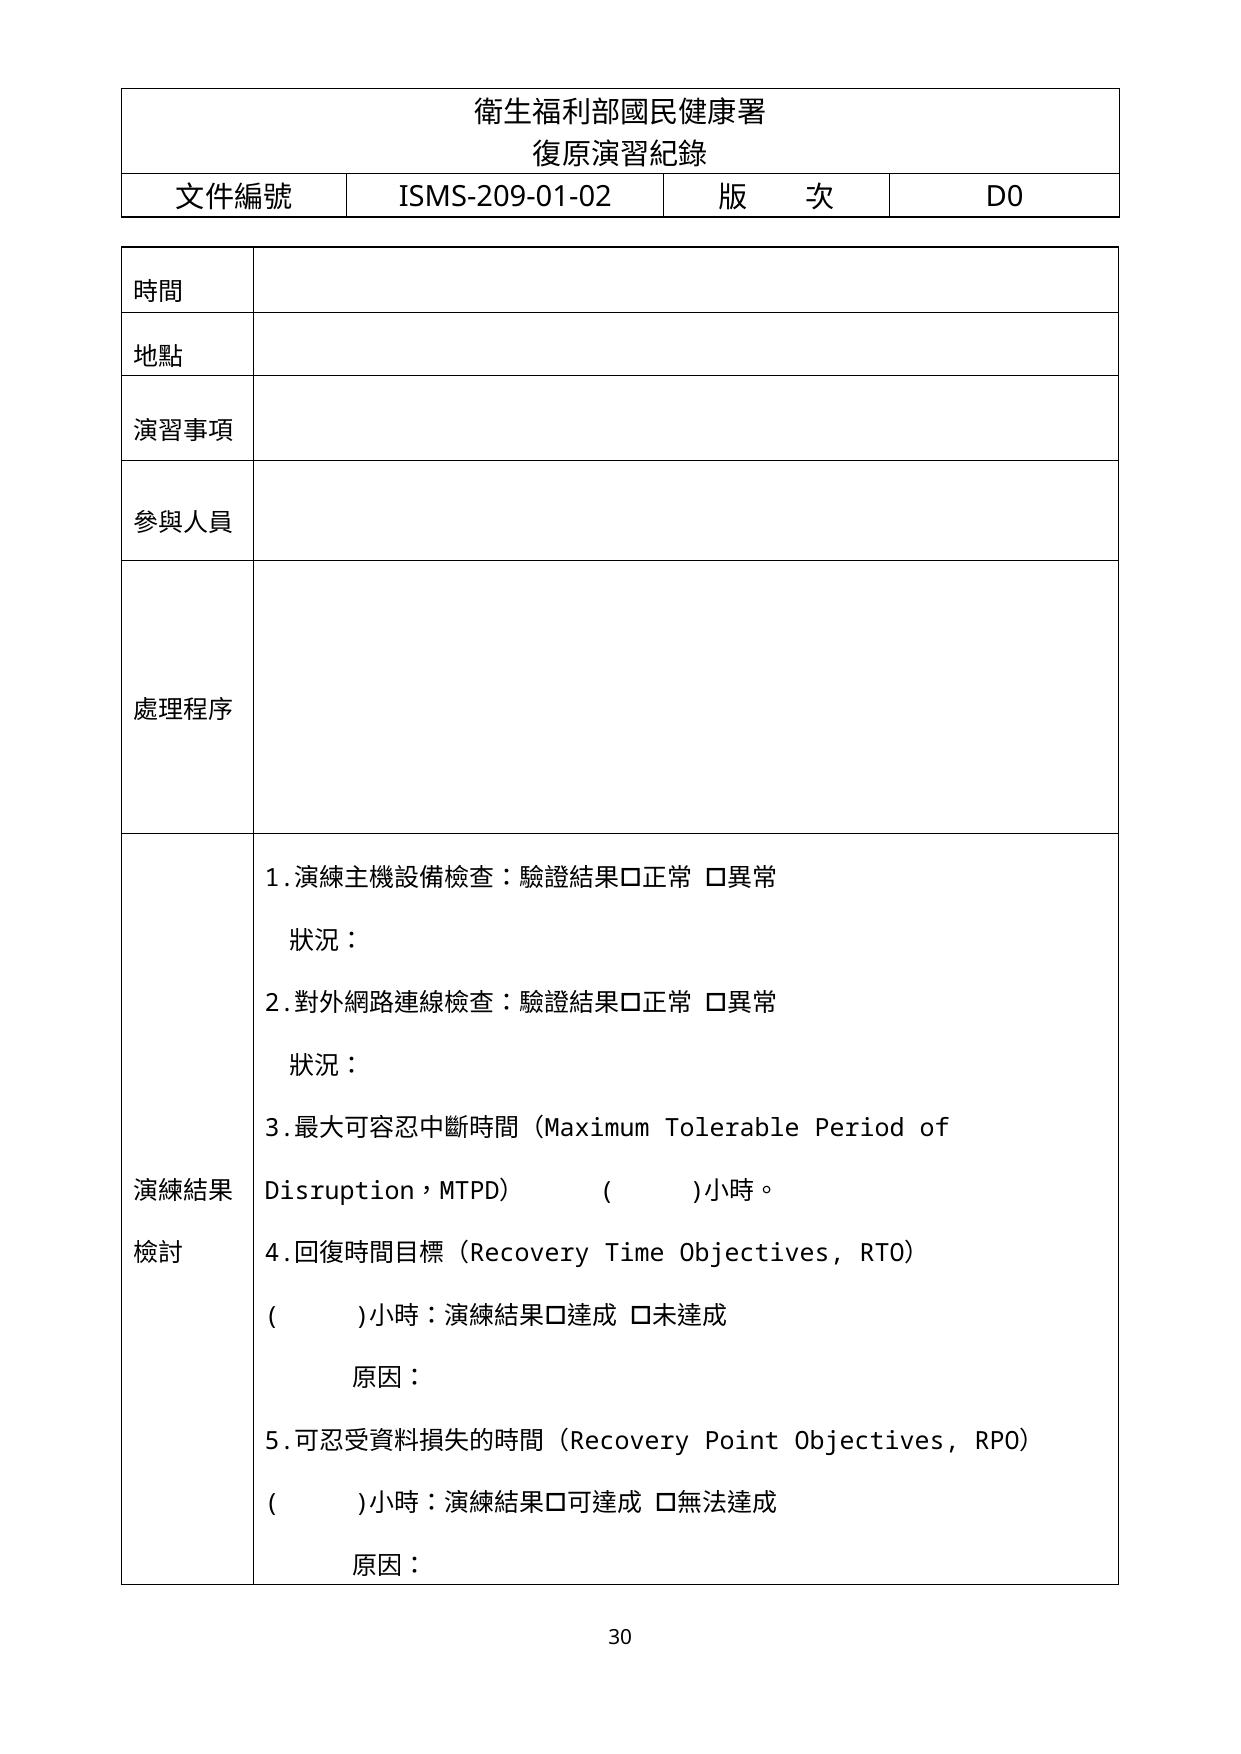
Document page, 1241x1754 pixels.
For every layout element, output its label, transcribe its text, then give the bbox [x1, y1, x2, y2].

table_cell [254, 461, 1118, 560]
table_cell 參與人員 [122, 461, 253, 560]
table_header [254, 248, 1118, 312]
table_cell 演習事項 [122, 376, 253, 460]
table_cell 處理程序 [122, 561, 253, 833]
table_cell [254, 561, 1118, 833]
table_header 時間 [122, 248, 253, 312]
table_cell [254, 376, 1118, 460]
table_cell [254, 313, 1118, 375]
table_cell 1.演練主機設備檢查：驗證結果正常 異常 狀況： 2.對外網路連線檢查：驗證結果正常 異常 狀況： 3.最大可容忍中斷時間（Maximum Tolerable Period of Disruption，MTPD） ( )小時。 4.回復時間目標（Recovery Time Objectives, RTO） ( )小時：演練結果達成 未達成 原因： 5.可忍受資料損失的時間（Recovery Point Objectives, RPO） ( )小時：演練結果可達成 無法達成 原因： [254, 834, 1118, 1584]
table_cell 演練結果檢討 [122, 834, 253, 1584]
table_cell 地點 [122, 313, 253, 375]
